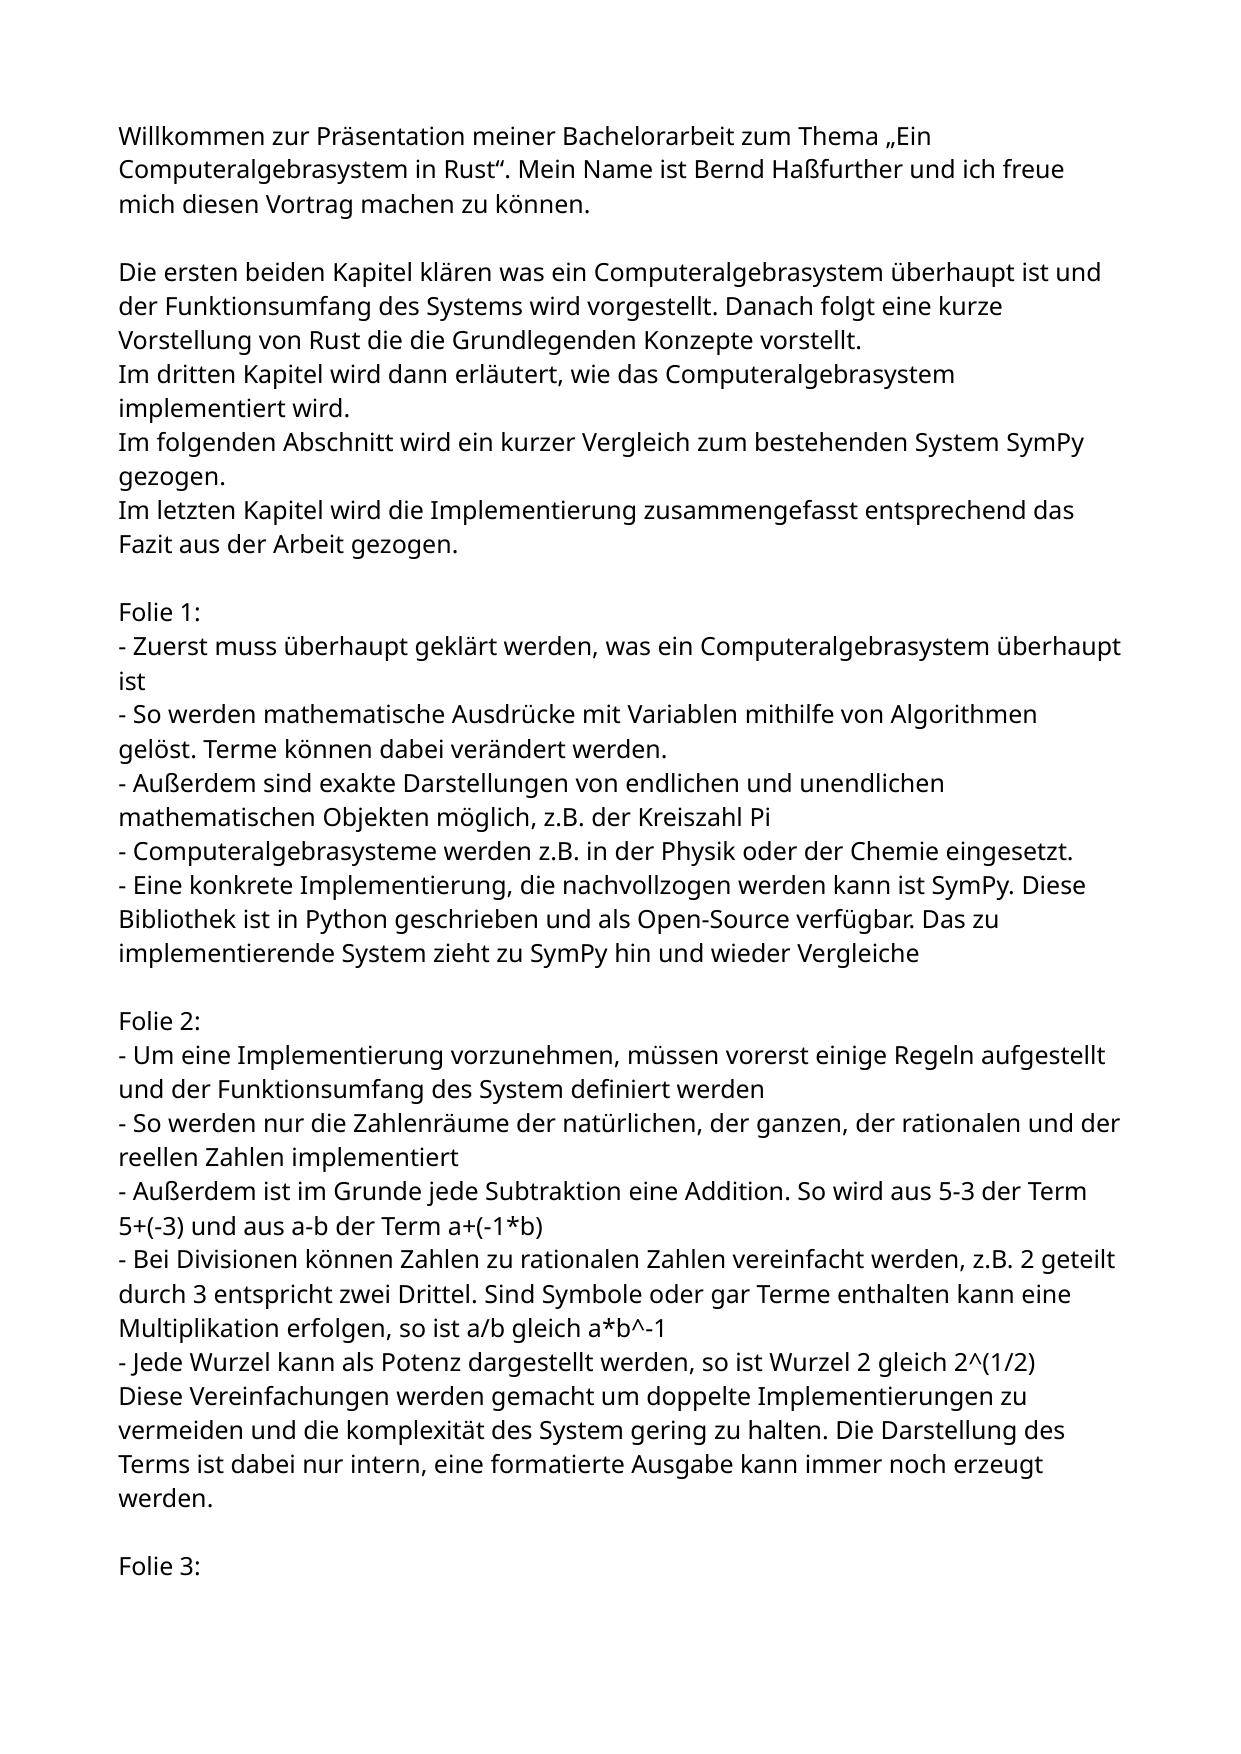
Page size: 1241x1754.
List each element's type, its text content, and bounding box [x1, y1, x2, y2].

text - So werden nur die Zahlenräume der natürlichen, der ganzen, der rationalen und der reellen Zahlen implementiert [118, 1106, 1122, 1174]
text Willkommen zur Präsentation meiner Bachelorarbeit zum Thema „Ein Computeralgebrasystem in Rust“. Mein Name ist Bernd Haßfurther und ich freue mich diesen Vortrag machen zu können. [118, 118, 1122, 220]
text Diese Vereinfachungen werden gemacht um doppelte Implementierungen zu vermeiden und die komplexität des System gering zu halten. Die Darstellung des Terms ist dabei nur intern, eine formatierte Ausgabe kann immer noch erzeugt werden. [118, 1378, 1122, 1515]
text Im letzten Kapitel wird die Implementierung zusammengefasst entsprechend das Fazit aus der Arbeit gezogen. [118, 493, 1122, 561]
text Folie 2: [118, 1004, 1122, 1038]
text Im folgenden Abschnitt wird ein kurzer Vergleich zum bestehenden System SymPy gezogen. [118, 425, 1122, 493]
text - Jede Wurzel kann als Potenz dargestellt werden, so ist Wurzel 2 gleich 2^(1/2) [118, 1344, 1122, 1378]
text - Computeralgebrasysteme werden z.B. in der Physik oder der Chemie eingesetzt. [118, 833, 1122, 867]
text - Bei Divisionen können Zahlen zu rationalen Zahlen vereinfacht werden, z.B. 2 geteilt durch 3 entspricht zwei Drittel. Sind Symbole oder gar Terme enthalten kann eine Multiplikation erfolgen, so ist a/b gleich a*b^-1 [118, 1242, 1122, 1344]
text - Außerdem sind exakte Darstellungen von endlichen und unendlichen mathematischen Objekten möglich, z.B. der Kreiszahl Pi [118, 765, 1122, 833]
text Im dritten Kapitel wird dann erläutert, wie das Computeralgebrasystem implementiert wird. [118, 357, 1122, 425]
text - Zuerst muss überhaupt geklärt werden, was ein Computeralgebrasystem überhaupt ist [118, 629, 1122, 697]
text - So werden mathematische Ausdrücke mit Variablen mithilfe von Algorithmen gelöst. Terme können dabei verändert werden. [118, 697, 1122, 765]
text - Um eine Implementierung vorzunehmen, müssen vorerst einige Regeln aufgestellt und der Funktionsumfang des System definiert werden [118, 1038, 1122, 1106]
text - Außerdem ist im Grunde jede Subtraktion eine Addition. So wird aus 5-3 der Term 5+(-3) und aus a-b der Term a+(-1*b) [118, 1174, 1122, 1242]
text Folie 3: [118, 1549, 1122, 1583]
text Folie 1: [118, 595, 1122, 629]
text Die ersten beiden Kapitel klären was ein Computeralgebrasystem überhaupt ist und der Funktionsumfang des Systems wird vorgestellt. Danach folgt eine kurze Vorstellung von Rust die die Grundlegenden Konzepte vorstellt. [118, 254, 1122, 357]
text - Eine konkrete Implementierung, die nachvollzogen werden kann ist SymPy. Diese Bibliothek ist in Python geschrieben und als Open-Source verfügbar. Das zu implementierende System zieht zu SymPy hin und wieder Vergleiche [118, 867, 1122, 970]
